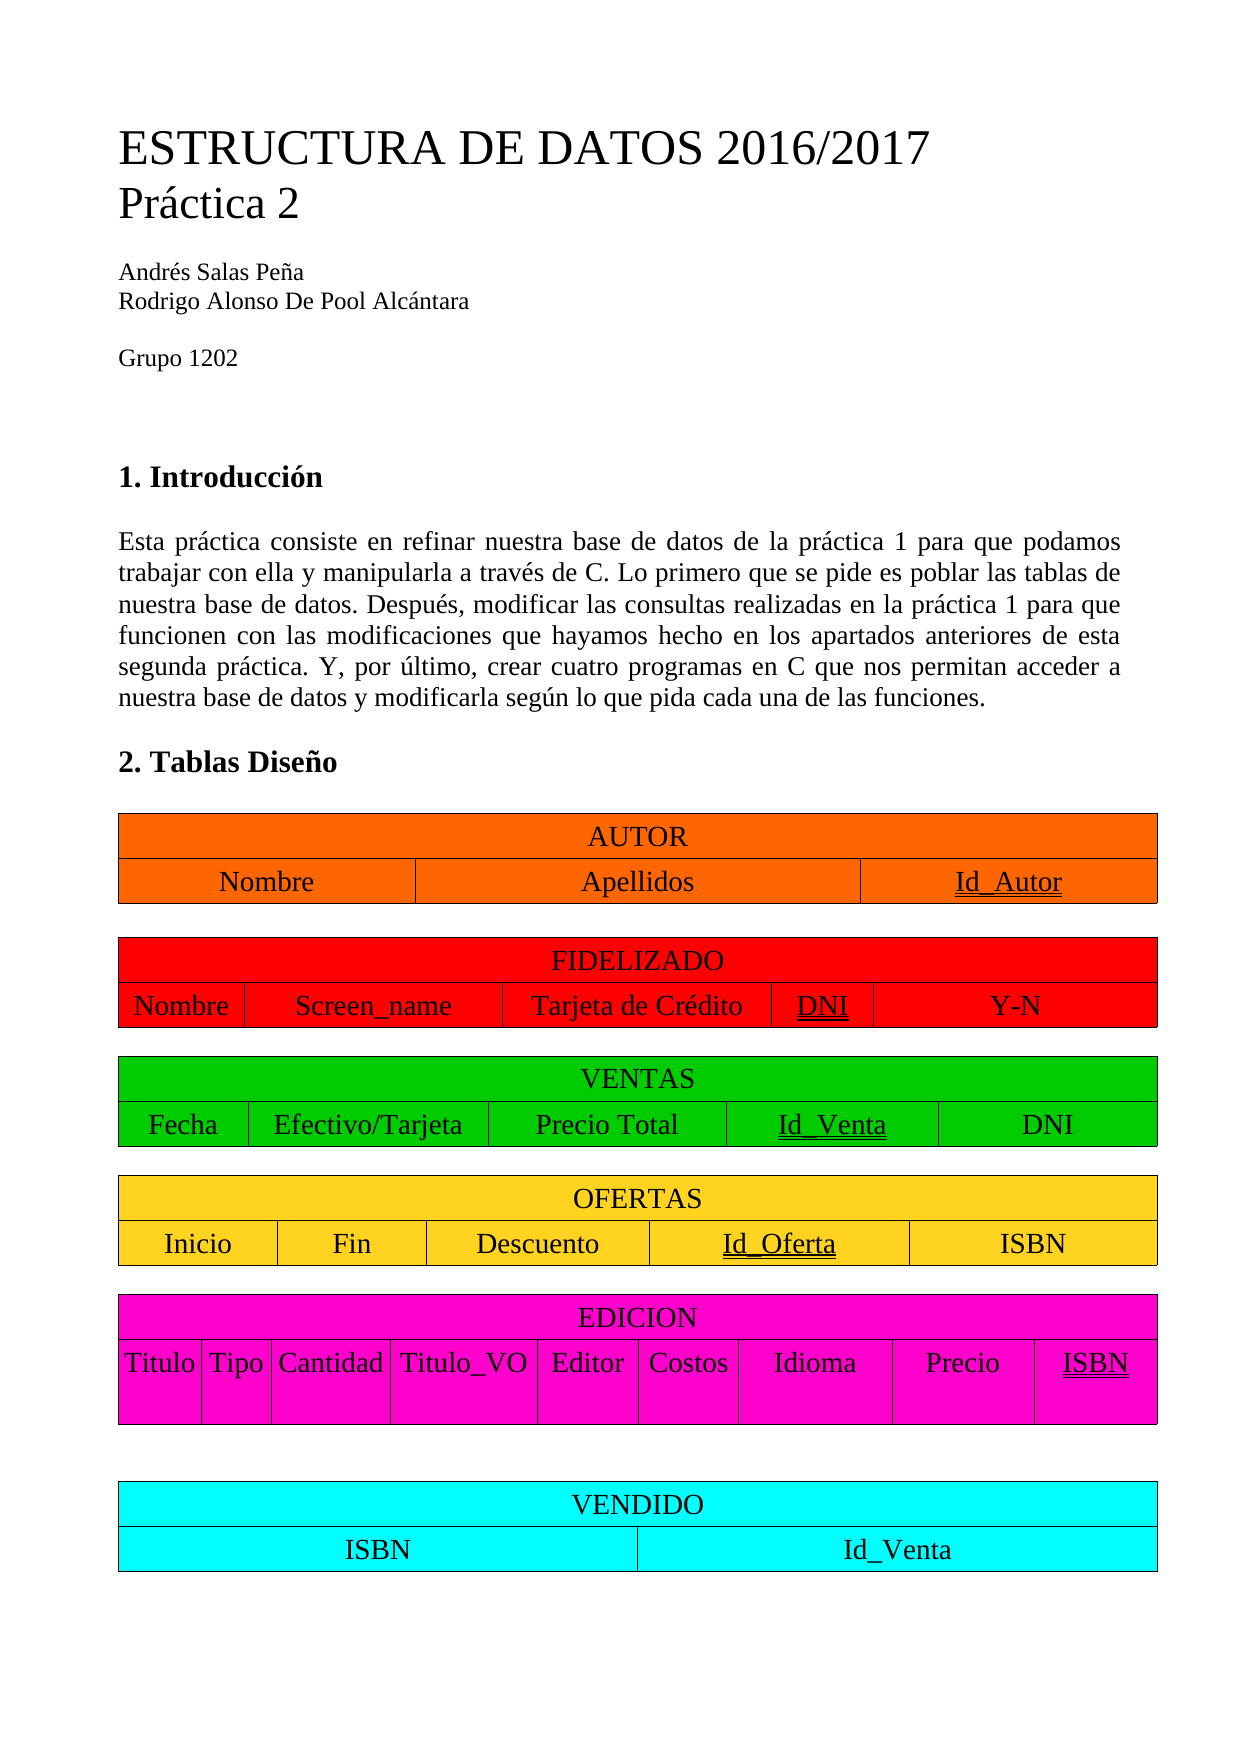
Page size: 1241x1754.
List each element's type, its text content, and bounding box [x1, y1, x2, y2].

table_cell Id_Venta [638, 1527, 1157, 1571]
table_cell Y-N [874, 983, 1157, 1027]
table_header EDICION [119, 1295, 1157, 1339]
table_cell Id_Autor [861, 859, 1157, 903]
table_cell Tarjeta de Crédito [503, 983, 771, 1027]
text Grupo 1202 [118, 343, 1122, 372]
text Esta práctica consiste en refinar nuestra base de datos de la práctica 1 para que podamos trabajar con ella y manipularla a través de C. Lo primero que se pide es poblar las tablas de nuestra base de datos. Después, modificar las consultas realizadas en la práctica 1 para que funcionen con las modificaciones que hayamos hecho en los apartados anteriores de esta segunda práctica. Y, por último, crear cuatro programas en C que nos permitan acceder a nuestra base de datos y modificarla según lo que pida cada una de las funciones. [118, 525, 1122, 712]
text 1. Introducción [118, 458, 1122, 494]
table_cell DNI [939, 1102, 1157, 1146]
table_cell ISBN [119, 1527, 637, 1571]
text 2. Tablas Diseño [118, 743, 1122, 779]
table_cell Nombre [119, 859, 415, 903]
table_cell Titulo_VO [391, 1340, 537, 1424]
table_cell Nombre [119, 983, 244, 1027]
table_cell Fecha [119, 1102, 248, 1146]
text Rodrigo Alonso De Pool Alcántara [118, 286, 1122, 314]
table_cell Descuento [427, 1221, 649, 1265]
table_cell Screen_name [245, 983, 502, 1027]
table_header VENTAS [119, 1057, 1157, 1101]
table_header FIDELIZADO [119, 938, 1157, 982]
table_cell Cantidad [272, 1340, 390, 1424]
text ESTRUCTURA DE DATOS 2016/2017 [118, 118, 1122, 176]
table_header VENDIDO [119, 1482, 1157, 1526]
table_cell Editor [538, 1340, 638, 1424]
table_cell Idioma [739, 1340, 892, 1424]
table_cell Titulo [119, 1340, 201, 1424]
text Práctica 2 [118, 176, 1122, 228]
text Andrés Salas Peña [118, 257, 1122, 286]
table_cell Inicio [119, 1221, 277, 1265]
table_cell Costos [639, 1340, 738, 1424]
table_cell DNI [772, 983, 873, 1027]
table_cell Apellidos [416, 859, 860, 903]
table_cell Fin [278, 1221, 426, 1265]
table_cell Precio [893, 1340, 1034, 1424]
table_cell Tipo [202, 1340, 271, 1424]
table_cell Precio Total [489, 1102, 726, 1146]
table_cell Id_Oferta [650, 1221, 909, 1265]
table_cell ISBN [910, 1221, 1157, 1265]
table_cell Efectivo/Tarjeta [249, 1102, 488, 1146]
table_cell ISBN [1035, 1340, 1157, 1424]
table_header OFERTAS [119, 1176, 1157, 1220]
table_cell Id_Venta [727, 1102, 938, 1146]
table_header AUTOR [119, 814, 1157, 858]
